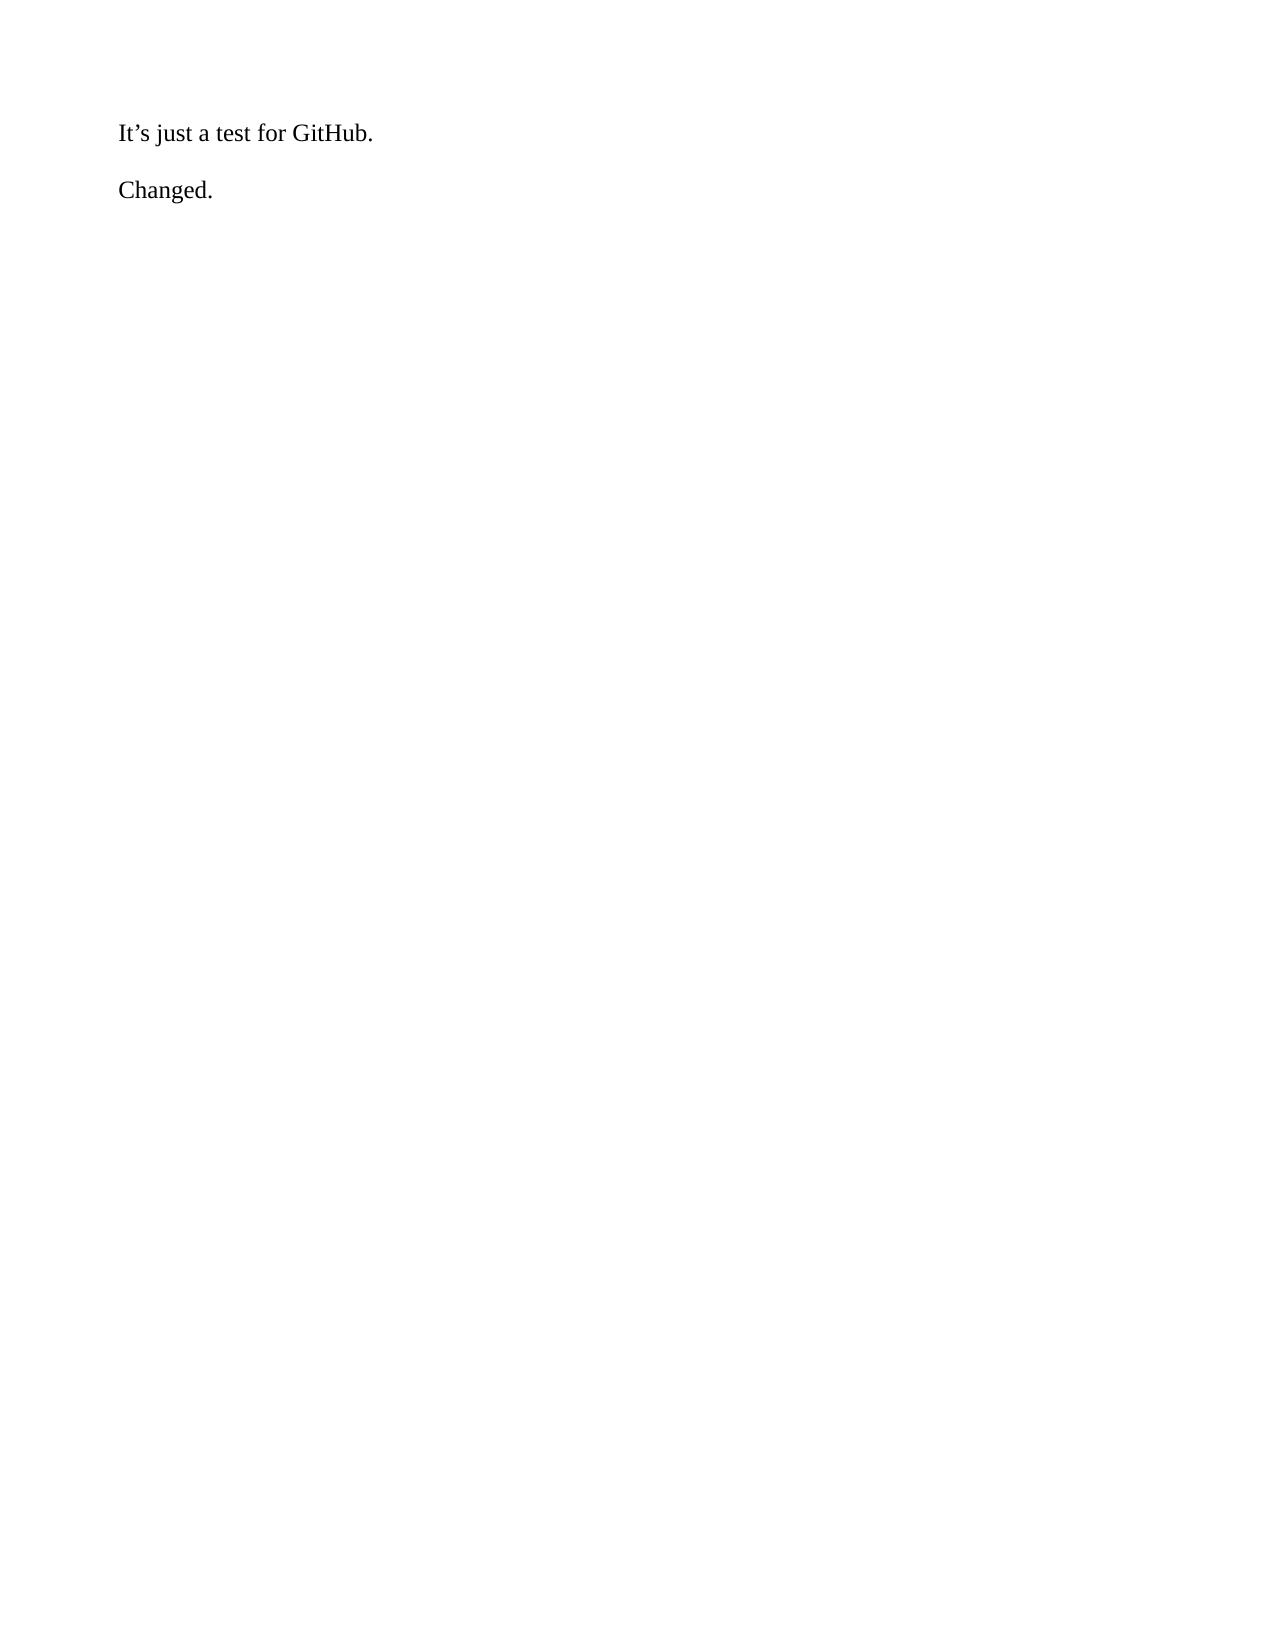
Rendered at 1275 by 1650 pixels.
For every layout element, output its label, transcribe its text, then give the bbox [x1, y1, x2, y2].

text It’s just a test for GitHub. [118, 118, 1157, 147]
text Changed. [118, 176, 1157, 204]
